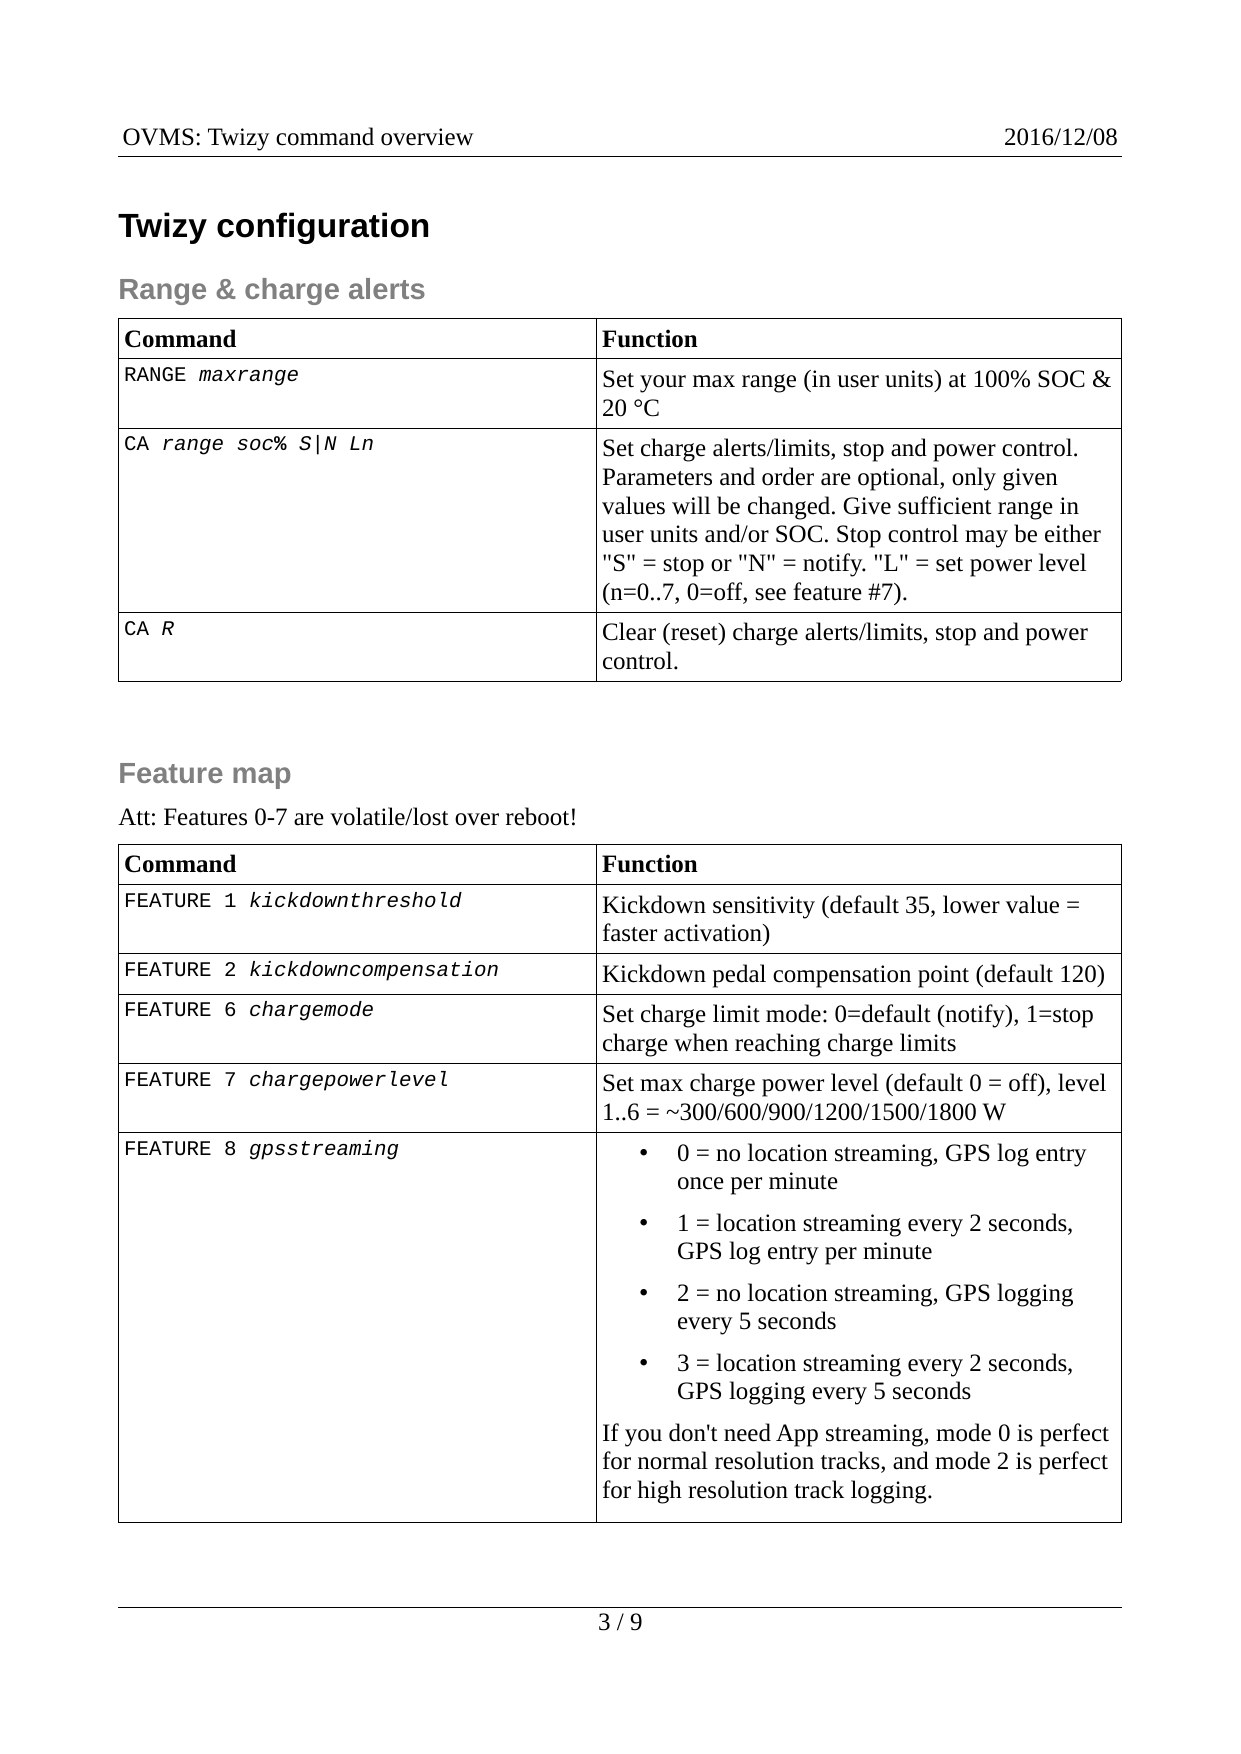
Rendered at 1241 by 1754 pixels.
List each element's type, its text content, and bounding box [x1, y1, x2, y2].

table_cell FEATURE 1 kickdownthreshold [119, 885, 596, 953]
table_header Function [597, 319, 1121, 358]
text Att: Features 0-7 are volatile/lost over reboot! [118, 802, 1122, 831]
table_cell FEATURE 7 chargepowerlevel [119, 1064, 596, 1132]
table_cell 0 = no location streaming, GPS log entry once per minute 1 = location streaming every 2 seconds, GPS log entry per minute 2 = no location streaming, GPS logging every 5 seconds 3 = location streaming every 2 seconds, GPS logging every 5 seconds If you don't need App streaming, mode 0 is perfect for normal resolution tracks, and mode 2 is perfect for high resolution track logging. [597, 1133, 1121, 1522]
table_cell Kickdown pedal compensation point (default 120) [597, 954, 1121, 993]
table_cell CA range soc% S|N Ln [119, 429, 596, 612]
table_cell Set your max range (in user units) at 100% SOC & 20 °C [597, 359, 1121, 427]
table_cell RANGE maxrange [119, 359, 596, 427]
table_header Function [597, 845, 1121, 884]
table_header Command [119, 845, 596, 884]
subtitle Twizy configuration [118, 206, 1122, 245]
table_cell Kickdown sensitivity (default 35, lower value = faster activation) [597, 885, 1121, 953]
table_cell FEATURE 8 gpsstreaming [119, 1133, 596, 1522]
table_cell Clear (reset) charge alerts/limits, stop and power control. [597, 613, 1121, 681]
table_header Command [119, 319, 596, 358]
table_cell FEATURE 6 chargemode [119, 995, 596, 1063]
subtitle Feature map [118, 756, 1122, 790]
table_cell CA R [119, 613, 596, 681]
table_cell Set charge alerts/limits, stop and power control. Parameters and order are optional, only given values will be changed. Give sufficient range in user units and/or SOC. Stop control may be either "S" = stop or "N" = notify. "L" = set power level (n=0..7, 0=off, see feature #7). [597, 429, 1121, 612]
table_cell Set charge limit mode: 0=default (notify), 1=stop charge when reaching charge limits [597, 995, 1121, 1063]
subtitle Range & charge alerts [118, 272, 1122, 305]
table_cell FEATURE 2 kickdowncompensation [119, 954, 596, 993]
table_cell Set max charge power level (default 0 = off), level 1..6 = ~300/600/900/1200/1500/1800 W [597, 1064, 1121, 1132]
